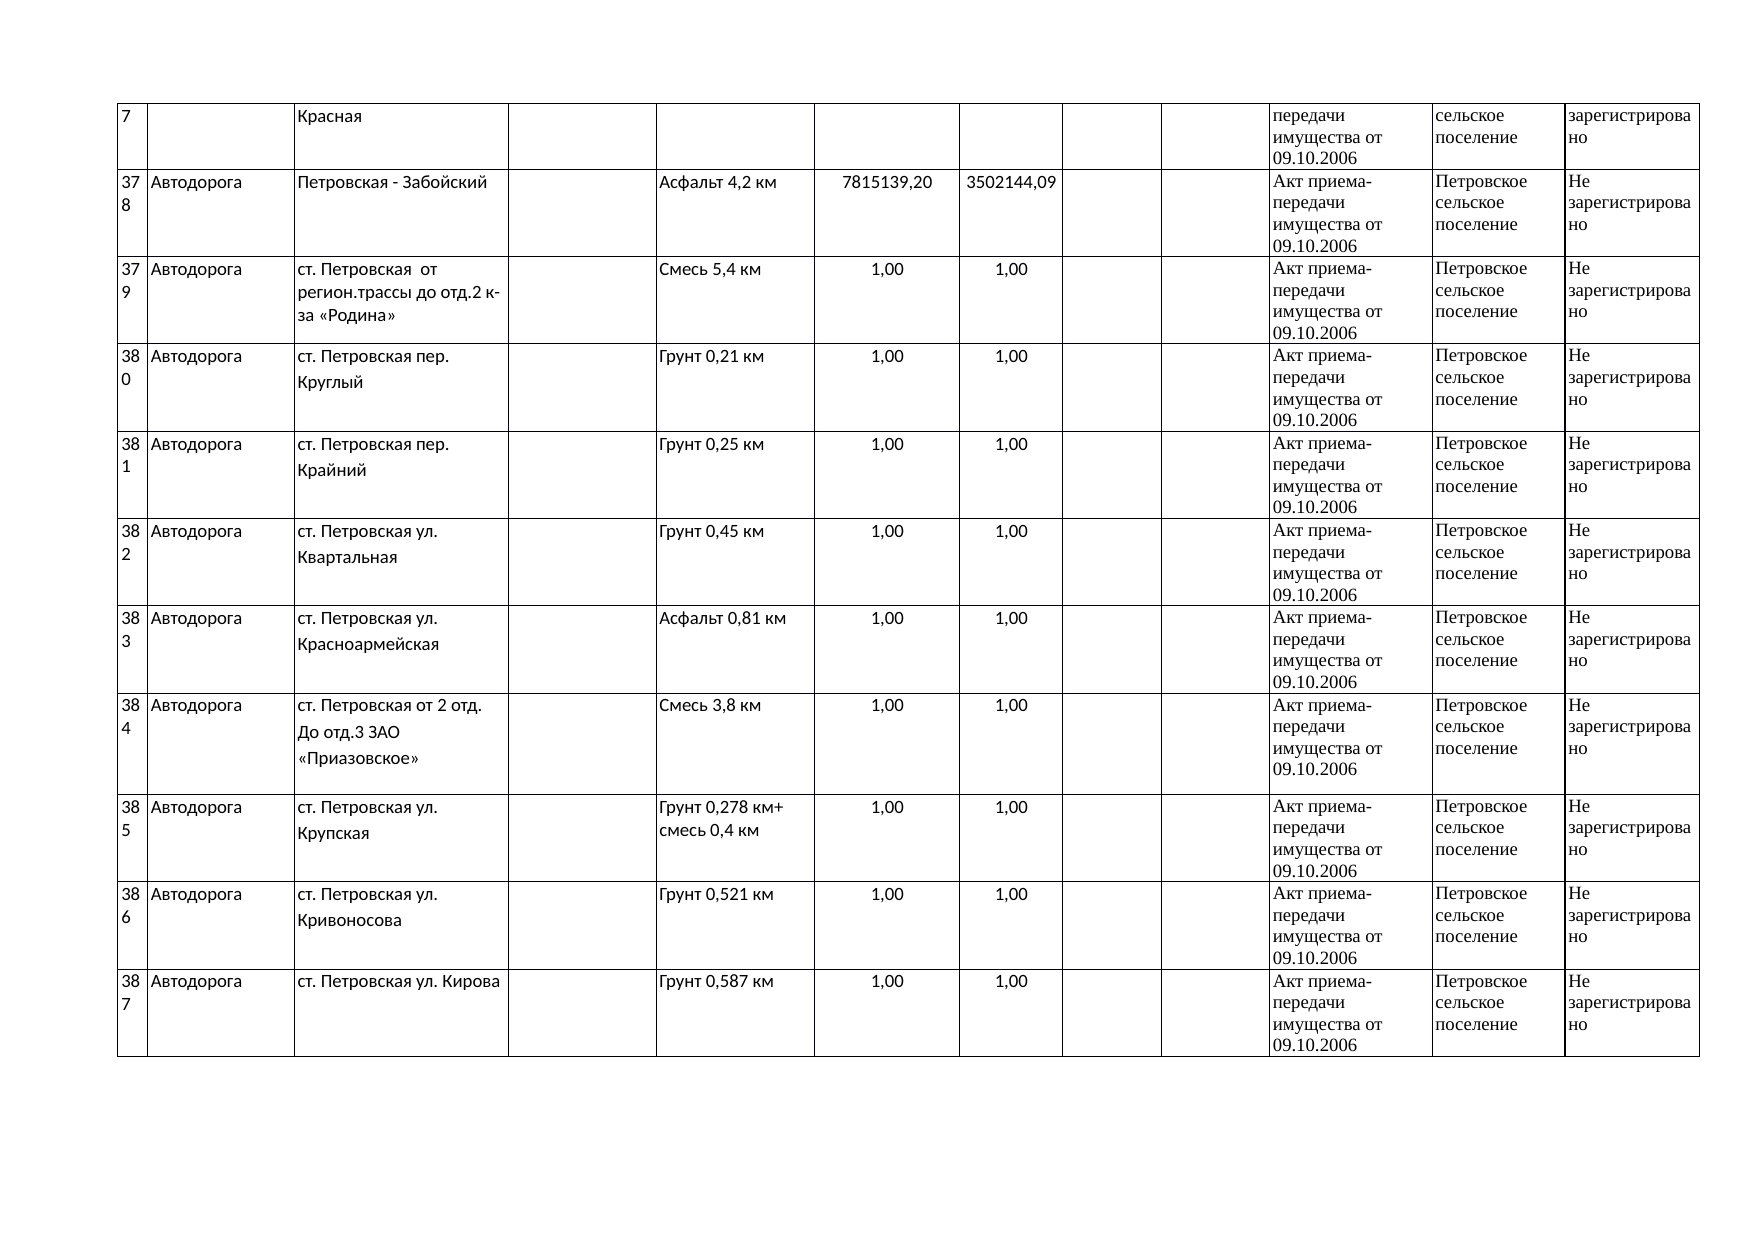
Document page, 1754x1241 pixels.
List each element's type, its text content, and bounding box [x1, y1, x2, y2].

table_cell 1,00 [960, 606, 1062, 692]
table_cell сельское поселение [1433, 104, 1564, 169]
table_cell [509, 344, 656, 431]
table_cell Не зарегистрировано [1566, 970, 1699, 1056]
table_cell 1,00 [815, 606, 959, 692]
table_cell Акт приема-передачи имущества от 09.10.2006 [1270, 170, 1432, 256]
table_cell ст. Петровская от 2 отд. До отд.3 ЗАО «Приазовское» [295, 694, 508, 794]
table_cell Не зарегистрировано [1566, 170, 1699, 256]
table_cell [509, 432, 656, 518]
table_cell 1,00 [815, 970, 959, 1056]
table_cell Автодорога [148, 344, 294, 431]
table_cell Не зарегистрировано [1566, 882, 1699, 968]
table_cell Смесь 3,8 км [657, 694, 814, 794]
table_cell Петровское сельское поселение [1433, 882, 1564, 968]
table_cell [509, 882, 656, 968]
table_cell [509, 694, 656, 794]
table_cell Акт приема-передачи имущества от 09.10.2006 [1270, 970, 1432, 1056]
table_cell Красная [295, 104, 508, 169]
table_cell Петровское сельское поселение [1433, 694, 1564, 794]
table_cell 1,00 [960, 432, 1062, 518]
table_cell Акт приема-передачи имущества от 09.10.2006 [1270, 795, 1432, 881]
table_cell Асфальт 0,81 км [657, 606, 814, 692]
table_cell [815, 104, 959, 169]
table_cell [1063, 519, 1161, 605]
table_cell Петровское сельское поселение [1433, 344, 1564, 431]
table_cell 1,00 [815, 694, 959, 794]
table_cell Грунт 0,587 км [657, 970, 814, 1056]
table_cell [1162, 104, 1269, 169]
table_cell Не зарегистрировано [1566, 257, 1699, 343]
table_cell 381 [118, 432, 147, 518]
table_cell Акт приема-передачи имущества от 09.10.2006 [1270, 432, 1432, 518]
table_cell Грунт 0,21 км [657, 344, 814, 431]
table_cell Не зарегистрировано [1566, 519, 1699, 605]
table_cell Автодорога [148, 432, 294, 518]
table_cell 1,00 [960, 882, 1062, 968]
table_cell Петровское сельское поселение [1433, 432, 1564, 518]
table_cell Петровское сельское поселение [1433, 257, 1564, 343]
table_cell ст. Петровская ул. Кирова [295, 970, 508, 1056]
table_cell Петровская - Забойский [295, 170, 508, 256]
table_cell 1,00 [960, 344, 1062, 431]
table_cell 384 [118, 694, 147, 794]
table_cell ст. Петровская ул. Квартальная [295, 519, 508, 605]
table_cell [509, 519, 656, 605]
table_cell Петровское сельское поселение [1433, 606, 1564, 692]
table_cell 7 [118, 104, 147, 169]
table_cell Акт приема-передачи имущества от 09.10.2006 [1270, 882, 1432, 968]
table_cell Петровское сельское поселение [1433, 170, 1564, 256]
table_cell 7815139,20 [815, 170, 959, 256]
table_cell [1162, 694, 1269, 794]
table_cell Не зарегистрировано [1566, 795, 1699, 881]
table_cell [1162, 882, 1269, 968]
table_cell Не зарегистрировано [1566, 344, 1699, 431]
table_cell Петровское сельское поселение [1433, 795, 1564, 881]
table_cell Петровское сельское поселение [1433, 970, 1564, 1056]
table_cell 382 [118, 519, 147, 605]
table_cell 386 [118, 882, 147, 968]
table_cell 1,00 [815, 519, 959, 605]
table_cell Автодорога [148, 882, 294, 968]
table_cell Автодорога [148, 170, 294, 256]
table_cell ст. Петровская ул. Кривоносова [295, 882, 508, 968]
table_cell [1063, 344, 1161, 431]
table_cell ст. Петровская от регион.трассы до отд.2 к-за «Родина» [295, 257, 508, 343]
table_cell Автодорога [148, 257, 294, 343]
table_cell ст. Петровская пер. Круглый [295, 344, 508, 431]
table_cell 383 [118, 606, 147, 692]
table_cell Грунт 0,521 км [657, 882, 814, 968]
table_cell Автодорога [148, 970, 294, 1056]
table_cell [1063, 104, 1161, 169]
table_cell Акт приема-передачи имущества от 09.10.2006 [1270, 257, 1432, 343]
table_cell 1,00 [960, 257, 1062, 343]
table_cell 387 [118, 970, 147, 1056]
table_cell передачи имущества от 09.10.2006 [1270, 104, 1432, 169]
table_cell [1162, 432, 1269, 518]
table_cell [1063, 882, 1161, 968]
table_cell 380 [118, 344, 147, 431]
table_cell Не зарегистрировано [1566, 606, 1699, 692]
table_cell [657, 104, 814, 169]
table_cell [509, 170, 656, 256]
table_cell зарегистрировано [1566, 104, 1699, 169]
table_cell 3502144,09 [960, 170, 1062, 256]
table_cell Смесь 5,4 км [657, 257, 814, 343]
table_cell Автодорога [148, 606, 294, 692]
table_cell [1162, 795, 1269, 881]
table_cell [509, 104, 656, 169]
table_cell [1162, 257, 1269, 343]
table_cell [1063, 170, 1161, 256]
table_cell 378 [118, 170, 147, 256]
table_cell Акт приема-передачи имущества от 09.10.2006 [1270, 606, 1432, 692]
table_cell [1162, 344, 1269, 431]
table_cell [1063, 606, 1161, 692]
table_cell [509, 257, 656, 343]
table_cell [1162, 606, 1269, 692]
table_cell 1,00 [815, 882, 959, 968]
table_cell Грунт 0,45 км [657, 519, 814, 605]
table_cell [509, 970, 656, 1056]
table_cell Не зарегистрировано [1566, 694, 1699, 794]
table_cell [1162, 970, 1269, 1056]
table_cell 1,00 [960, 970, 1062, 1056]
table_cell Грунт 0,278 км+ смесь 0,4 км [657, 795, 814, 881]
table_cell Не зарегистрировано [1566, 432, 1699, 518]
table_cell Акт приема-передачи имущества от 09.10.2006 [1270, 694, 1432, 794]
table_cell [1063, 795, 1161, 881]
table_cell 1,00 [815, 795, 959, 881]
table_cell [1063, 694, 1161, 794]
table_cell [509, 606, 656, 692]
table_cell 1,00 [815, 432, 959, 518]
table_cell 1,00 [815, 257, 959, 343]
table_cell Акт приема-передачи имущества от 09.10.2006 [1270, 344, 1432, 431]
table_cell [960, 104, 1062, 169]
table_cell [1162, 519, 1269, 605]
table_cell 1,00 [960, 795, 1062, 881]
table_cell Автодорога [148, 519, 294, 605]
table_cell Автодорога [148, 694, 294, 794]
table_cell ст. Петровская ул. Крупская [295, 795, 508, 881]
table_cell ст. Петровская пер. Крайний [295, 432, 508, 518]
table_cell 385 [118, 795, 147, 881]
table_cell 1,00 [960, 519, 1062, 605]
table_cell [509, 795, 656, 881]
table_cell 1,00 [815, 344, 959, 431]
table_cell ст. Петровская ул. Красноармейская [295, 606, 508, 692]
table_cell [1063, 257, 1161, 343]
table_cell Петровское сельское поселение [1433, 519, 1564, 605]
table_cell Асфальт 4,2 км [657, 170, 814, 256]
table_cell 1,00 [960, 694, 1062, 794]
table_cell [148, 104, 294, 169]
table_cell Автодорога [148, 795, 294, 881]
table_cell [1063, 432, 1161, 518]
table_cell 379 [118, 257, 147, 343]
table_cell Акт приема-передачи имущества от 09.10.2006 [1270, 519, 1432, 605]
table_cell [1063, 970, 1161, 1056]
table_cell [1162, 170, 1269, 256]
table_cell Грунт 0,25 км [657, 432, 814, 518]
